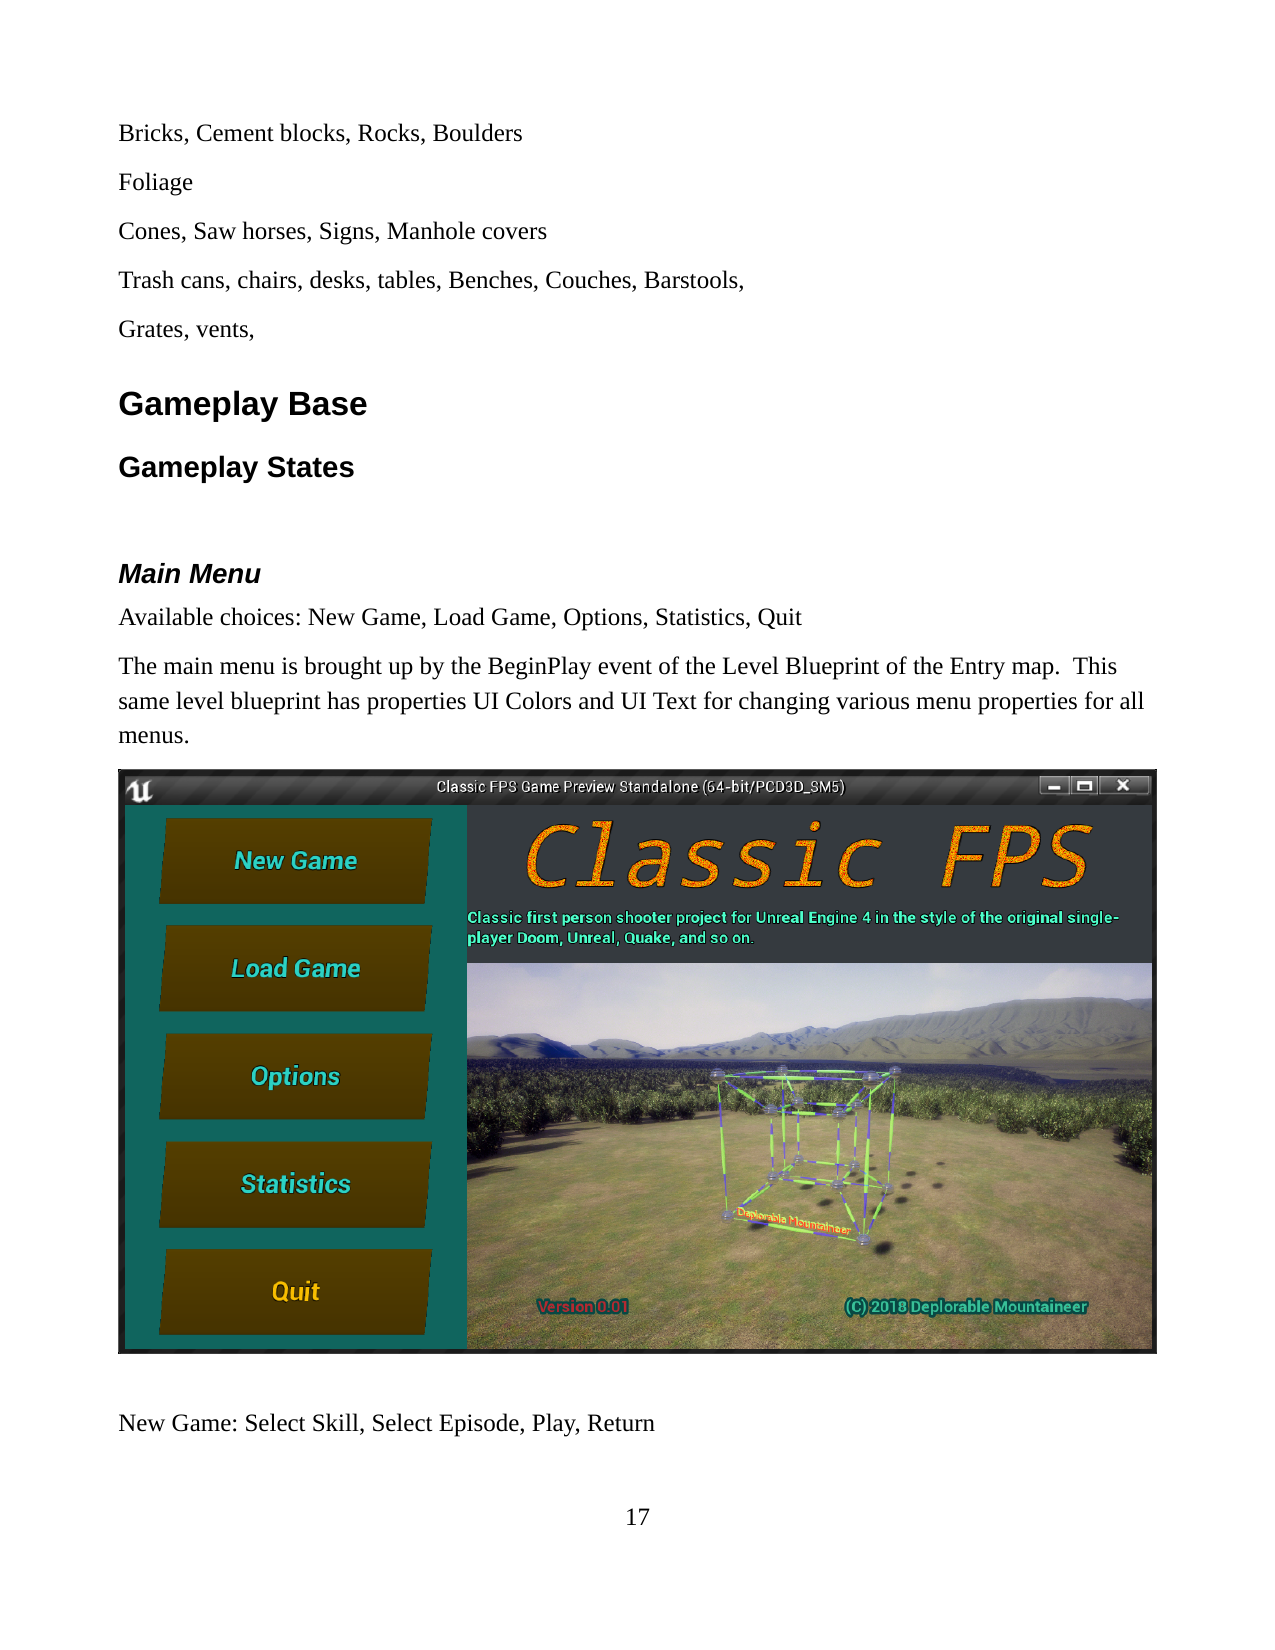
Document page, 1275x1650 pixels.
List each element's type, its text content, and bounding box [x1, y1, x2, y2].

text Available choices: New Game, Load Game, Options, Statistics, Quit [118, 602, 1157, 631]
text Trash cans, chairs, desks, tables, Benches, Couches, Barstools, [118, 265, 1157, 294]
text Foliage [118, 167, 1157, 196]
text Bricks, Cement blocks, Rocks, Boulders [118, 118, 1157, 147]
subtitle Main Menu [118, 558, 1157, 590]
text Grates, vents, [118, 314, 1157, 343]
picture [118, 769, 1157, 1354]
text Cones, Saw horses, Signs, Manhole covers [118, 216, 1157, 245]
subtitle Gameplay Base [118, 384, 1157, 423]
subtitle Gameplay States [118, 450, 1157, 484]
text New Game: Select Skill, Select Episode, Play, Return [118, 1408, 1157, 1437]
text The main menu is brought up by the BeginPlay event of the Level Blueprint of the Entry map. This same level blueprint has properties UI Colors and UI Text for changing various menu properties for all menus. [118, 651, 1157, 749]
